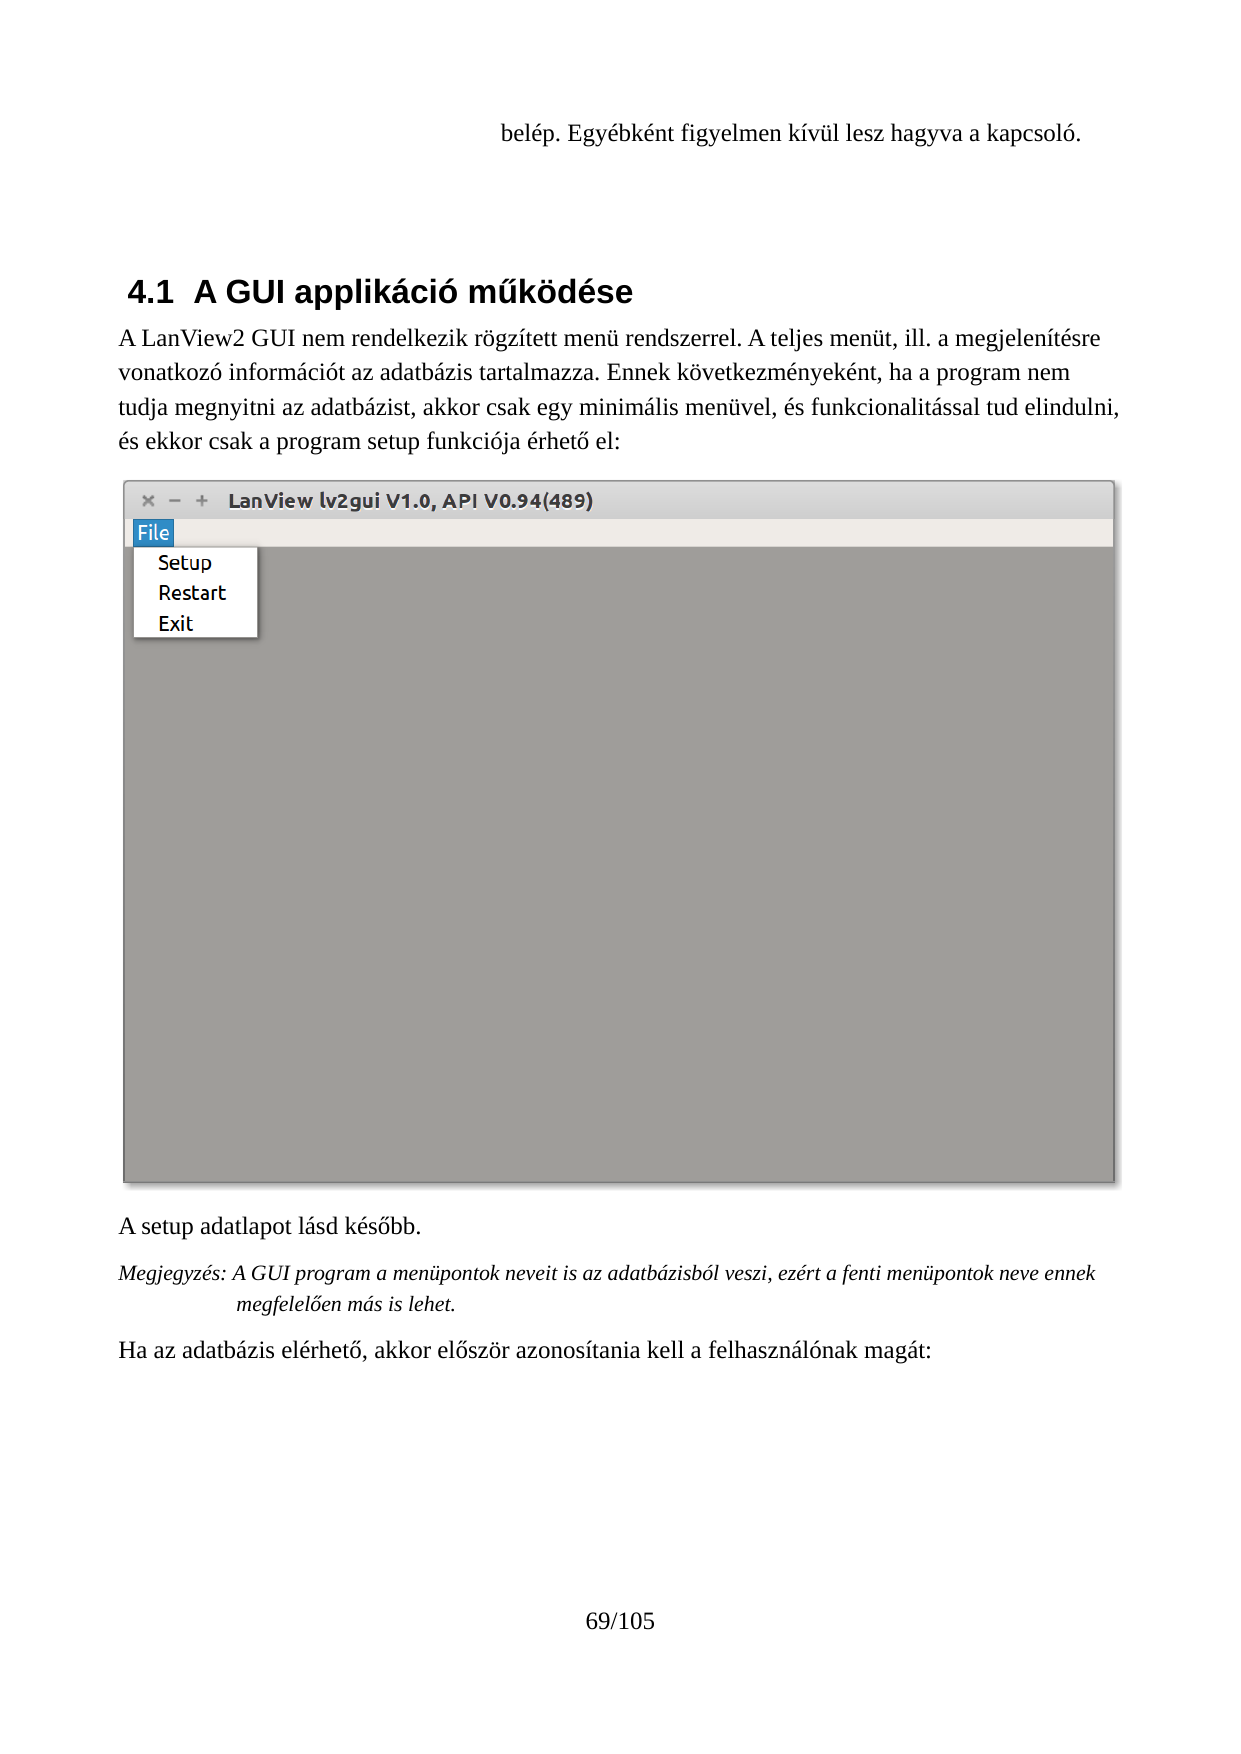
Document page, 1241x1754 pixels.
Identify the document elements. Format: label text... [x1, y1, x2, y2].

text A setup adatlapot lásd később. [118, 1211, 1122, 1240]
text A LanView2 GUI nem rendelkezik rögzített menü rendszerrel. A teljes menüt, ill. a megjelenítésre vonatkozó információt az adatbázis tartalmazza. Ennek következményeként, ha a program nem tudja megnyitni az adatbázist, akkor csak egy minimális menüvel, és funkcionalitással tud elindulni, és ekkor csak a program setup funkciója érhető el: [118, 323, 1122, 455]
text Megjegyzés: A GUI program a menüpontok neveit is az adatbázisból veszi, ezért a fenti menüpontok neve ennek megfelelően más is lehet. [118, 1260, 1122, 1316]
text Ha az adatbázis elérhető, akkor először azonosítania kell a felhasználónak magát: [118, 1335, 1122, 1364]
list belép. Egyébként figyelmen kívül lesz hagyva a kapcsoló. [179, 118, 1122, 147]
subtitle A GUI applikáció működése [118, 272, 1122, 310]
picture [118, 475, 1123, 1191]
